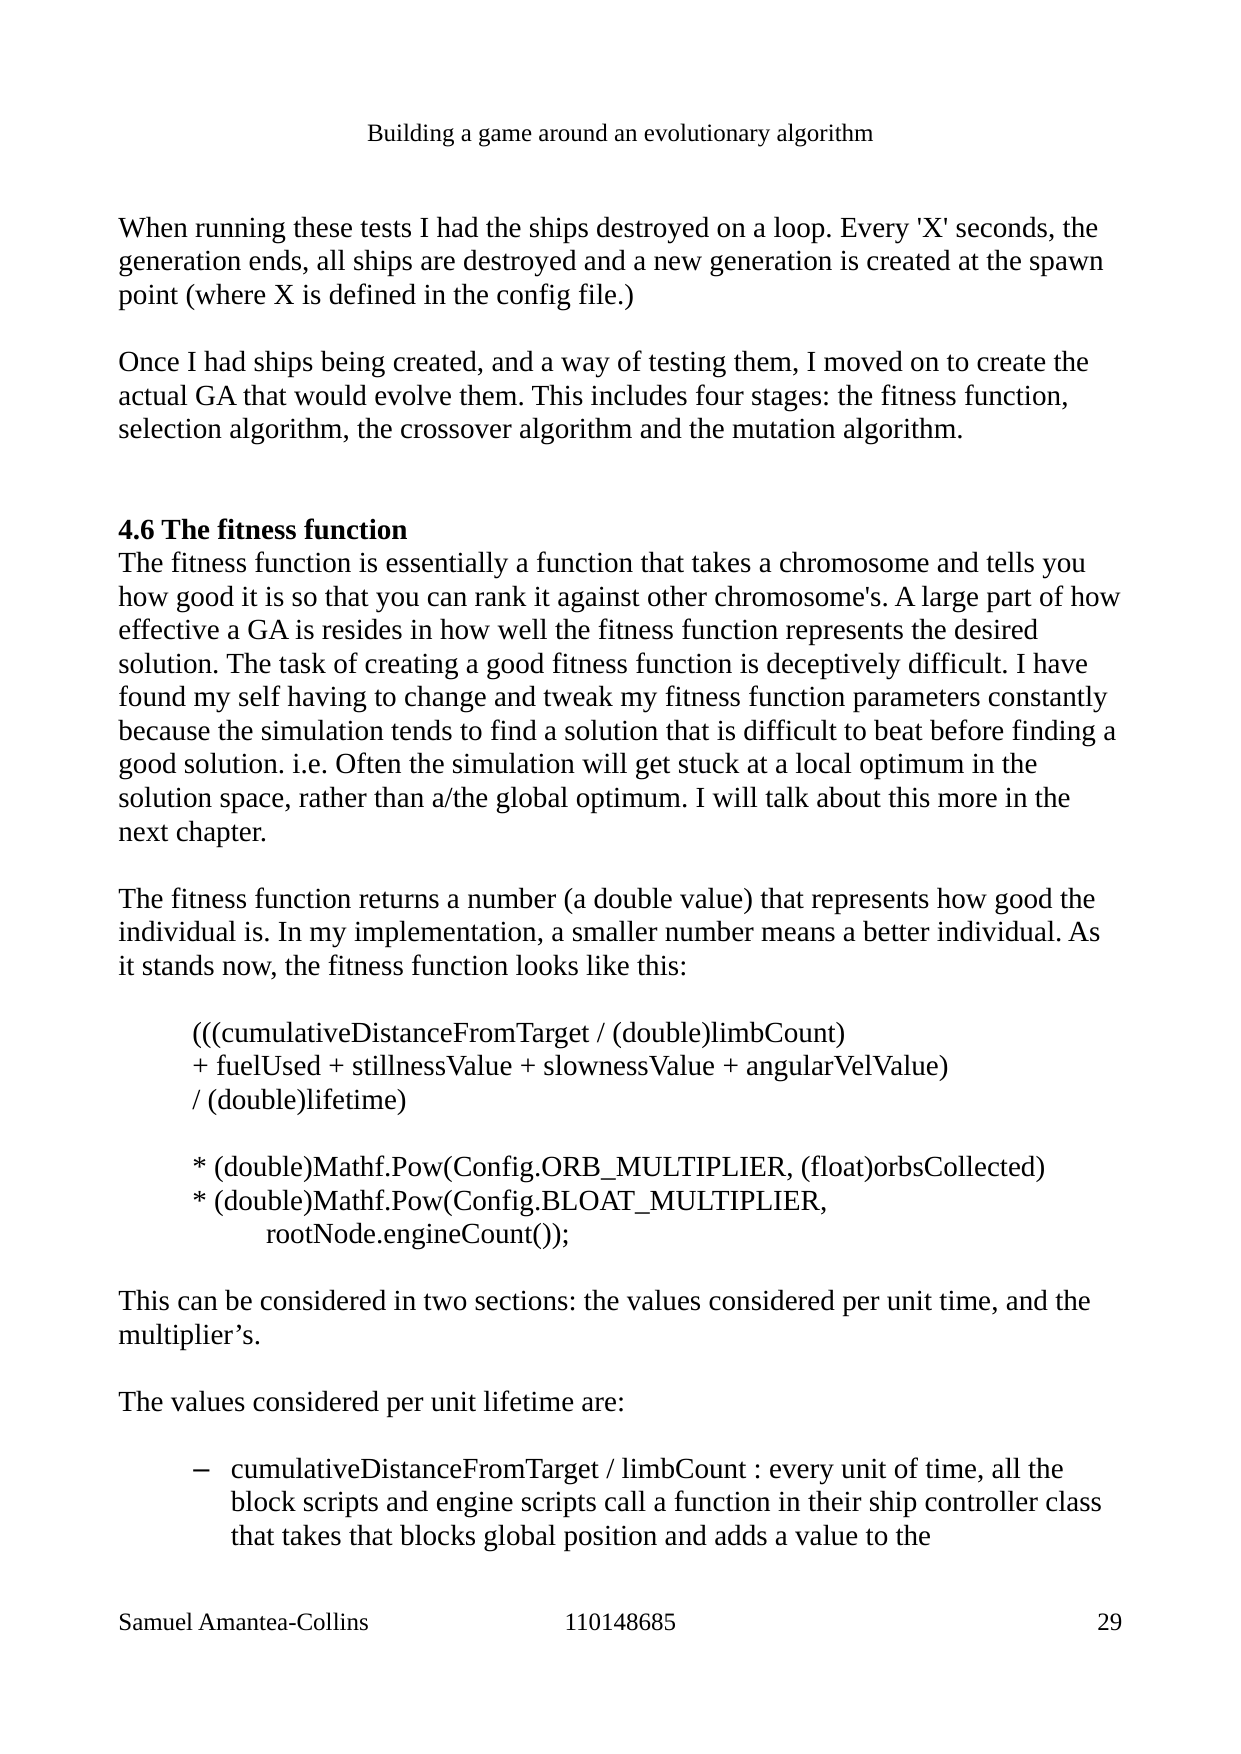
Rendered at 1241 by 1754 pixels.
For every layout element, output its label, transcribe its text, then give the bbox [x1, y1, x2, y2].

text (((cumulativeDistanceFromTarget / (double)limbCount) [118, 1015, 1122, 1048]
text When running these tests I had the ships destroyed on a loop. Every 'X' seconds, the generation ends, all ships are destroyed and a new generation is created at the spawn point (where X is defined in the config file.) [118, 210, 1122, 311]
list cumulativeDistanceFromTarget / limbCount : every unit of time, all the block scripts and engine scripts call a function in their ship controller class that takes that blocks global position and adds a value to the [193, 1451, 1122, 1552]
text * (double)Mathf.Pow(Config.BLOAT_MULTIPLIER, rootNode.engineCount()); [118, 1183, 1122, 1250]
text The fitness function is essentially a function that takes a chromosome and tells you how good it is so that you can rank it against other chromosome's. A large part of how effective a GA is resides in how well the fitness function represents the desired solution. The task of creating a good fitness function is deceptively difficult. I have found my self having to change and tweak my fitness function parameters constantly because the simulation tends to find a solution that is difficult to beat before finding a good solution. i.e. Often the simulation will get stuck at a local optimum in the solution space, rather than a/the global optimum. I will talk about this more in the next chapter. [118, 545, 1122, 847]
text + fuelUsed + stillnessValue + slownessValue + angularVelValue) [118, 1048, 1122, 1082]
text The values considered per unit lifetime are: [118, 1384, 1122, 1417]
text 4.6 The fitness function [118, 512, 1122, 545]
text This can be considered in two sections: the values considered per unit time, and the multiplier’s. [118, 1283, 1122, 1350]
text The fitness function returns a number (a double value) that represents how good the individual is. In my implementation, a smaller number means a better individual. As it stands now, the fitness function looks like this: [118, 881, 1122, 981]
text * (double)Mathf.Pow(Config.ORB_MULTIPLIER, (float)orbsCollected) [118, 1149, 1122, 1183]
text / (double)lifetime) [118, 1082, 1122, 1116]
text Once I had ships being created, and a way of testing them, I moved on to create the actual GA that would evolve them. This includes four stages: the fitness function, selection algorithm, the crossover algorithm and the mutation algorithm. [118, 344, 1122, 445]
